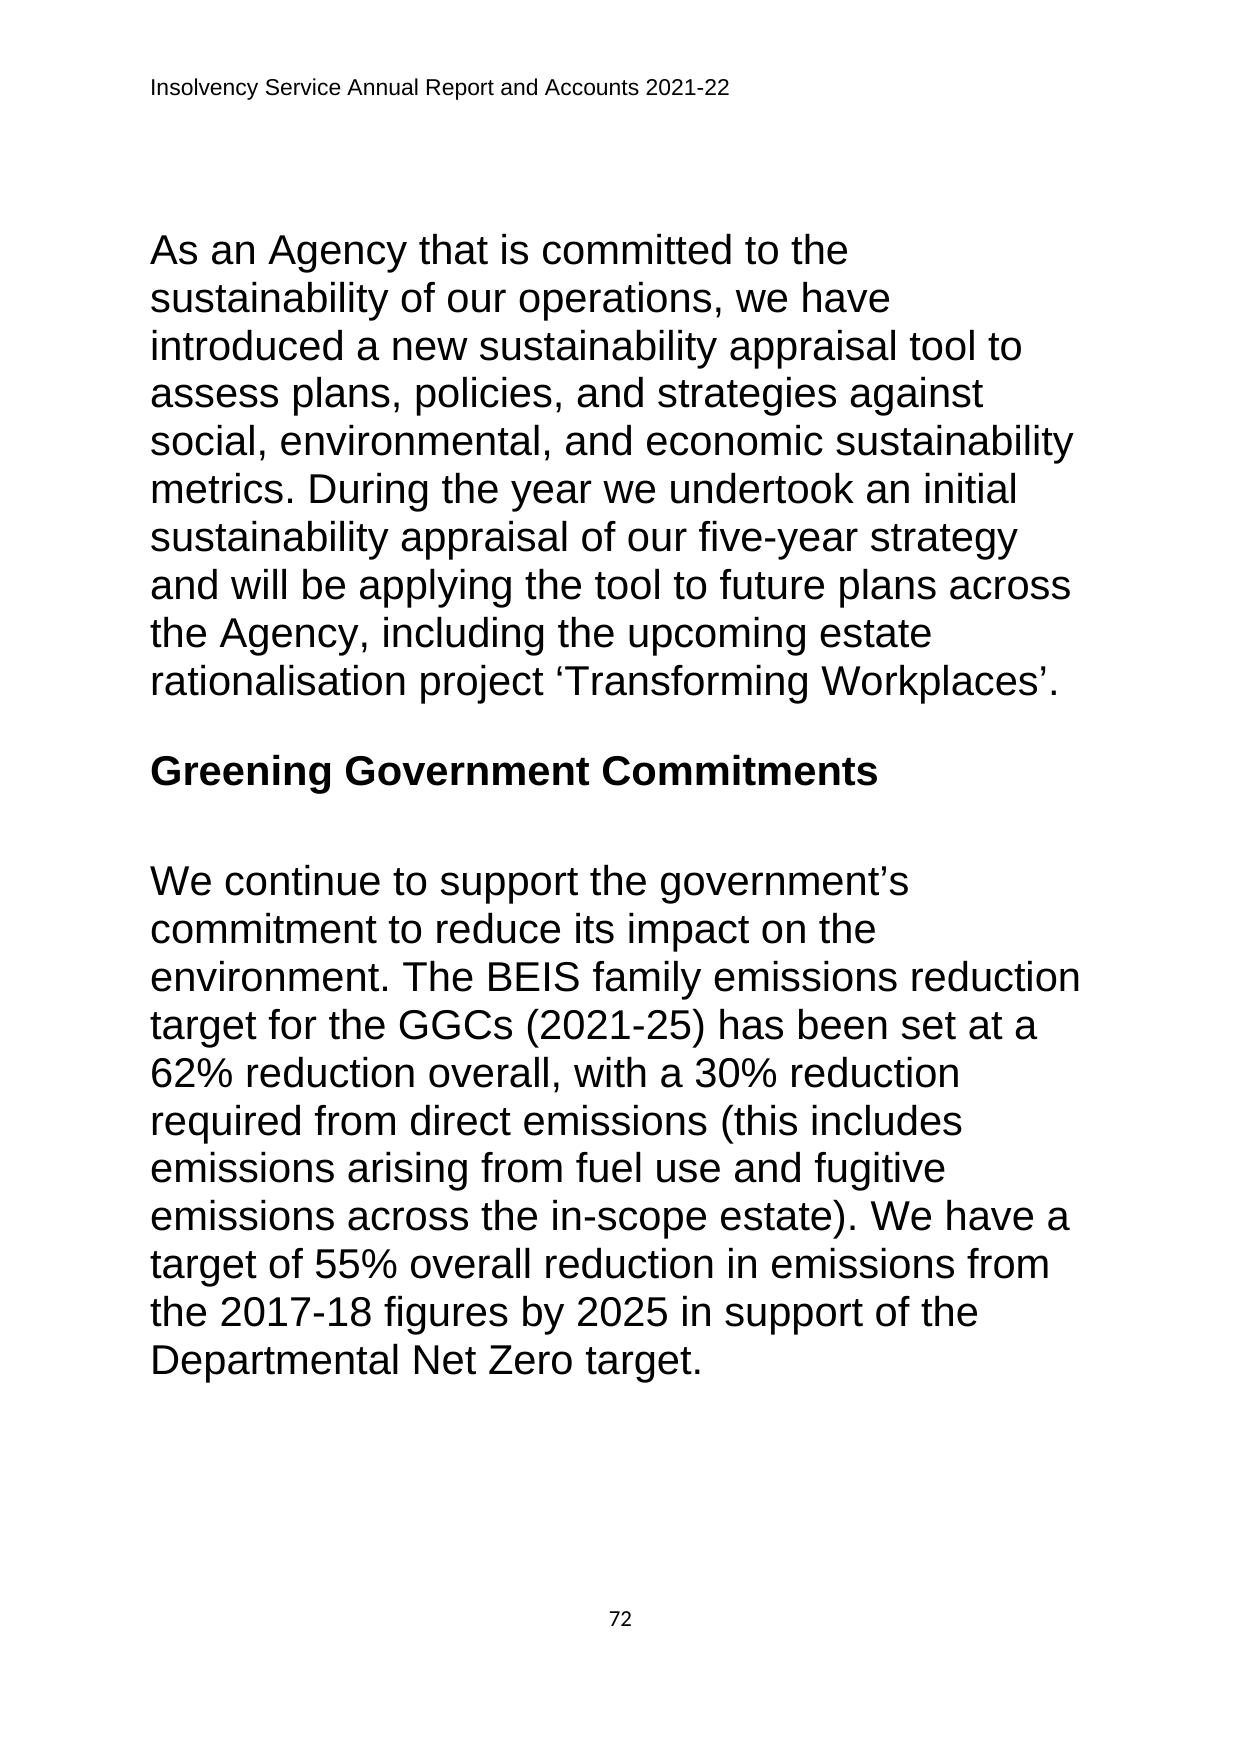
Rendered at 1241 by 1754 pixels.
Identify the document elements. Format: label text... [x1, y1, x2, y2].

text As an Agency that is committed to the sustainability of our operations, we have introduced a new sustainability appraisal tool to assess plans, policies, and strategies against social, environmental, and economic sustainability metrics. During the year we undertook an initial sustainability appraisal of our five-year strategy and will be applying the tool to future plans across the Agency, including the upcoming estate rationalisation project ‘Transforming Workplaces’. [150, 225, 1090, 704]
text We continue to support the government’s commitment to reduce its impact on the environment. The BEIS family emissions reduction target for the GGCs (2021-25) has been set at a 62% reduction overall, with a 30% reduction required from direct emissions (this includes emissions arising from fuel use and fugitive emissions across the in-scope estate). We have a target of 55% overall reduction in emissions from the 2017-18 figures by 2025 in support of the Departmental Net Zero target. [150, 856, 1090, 1383]
text Greening Government Commitments [150, 746, 1090, 794]
